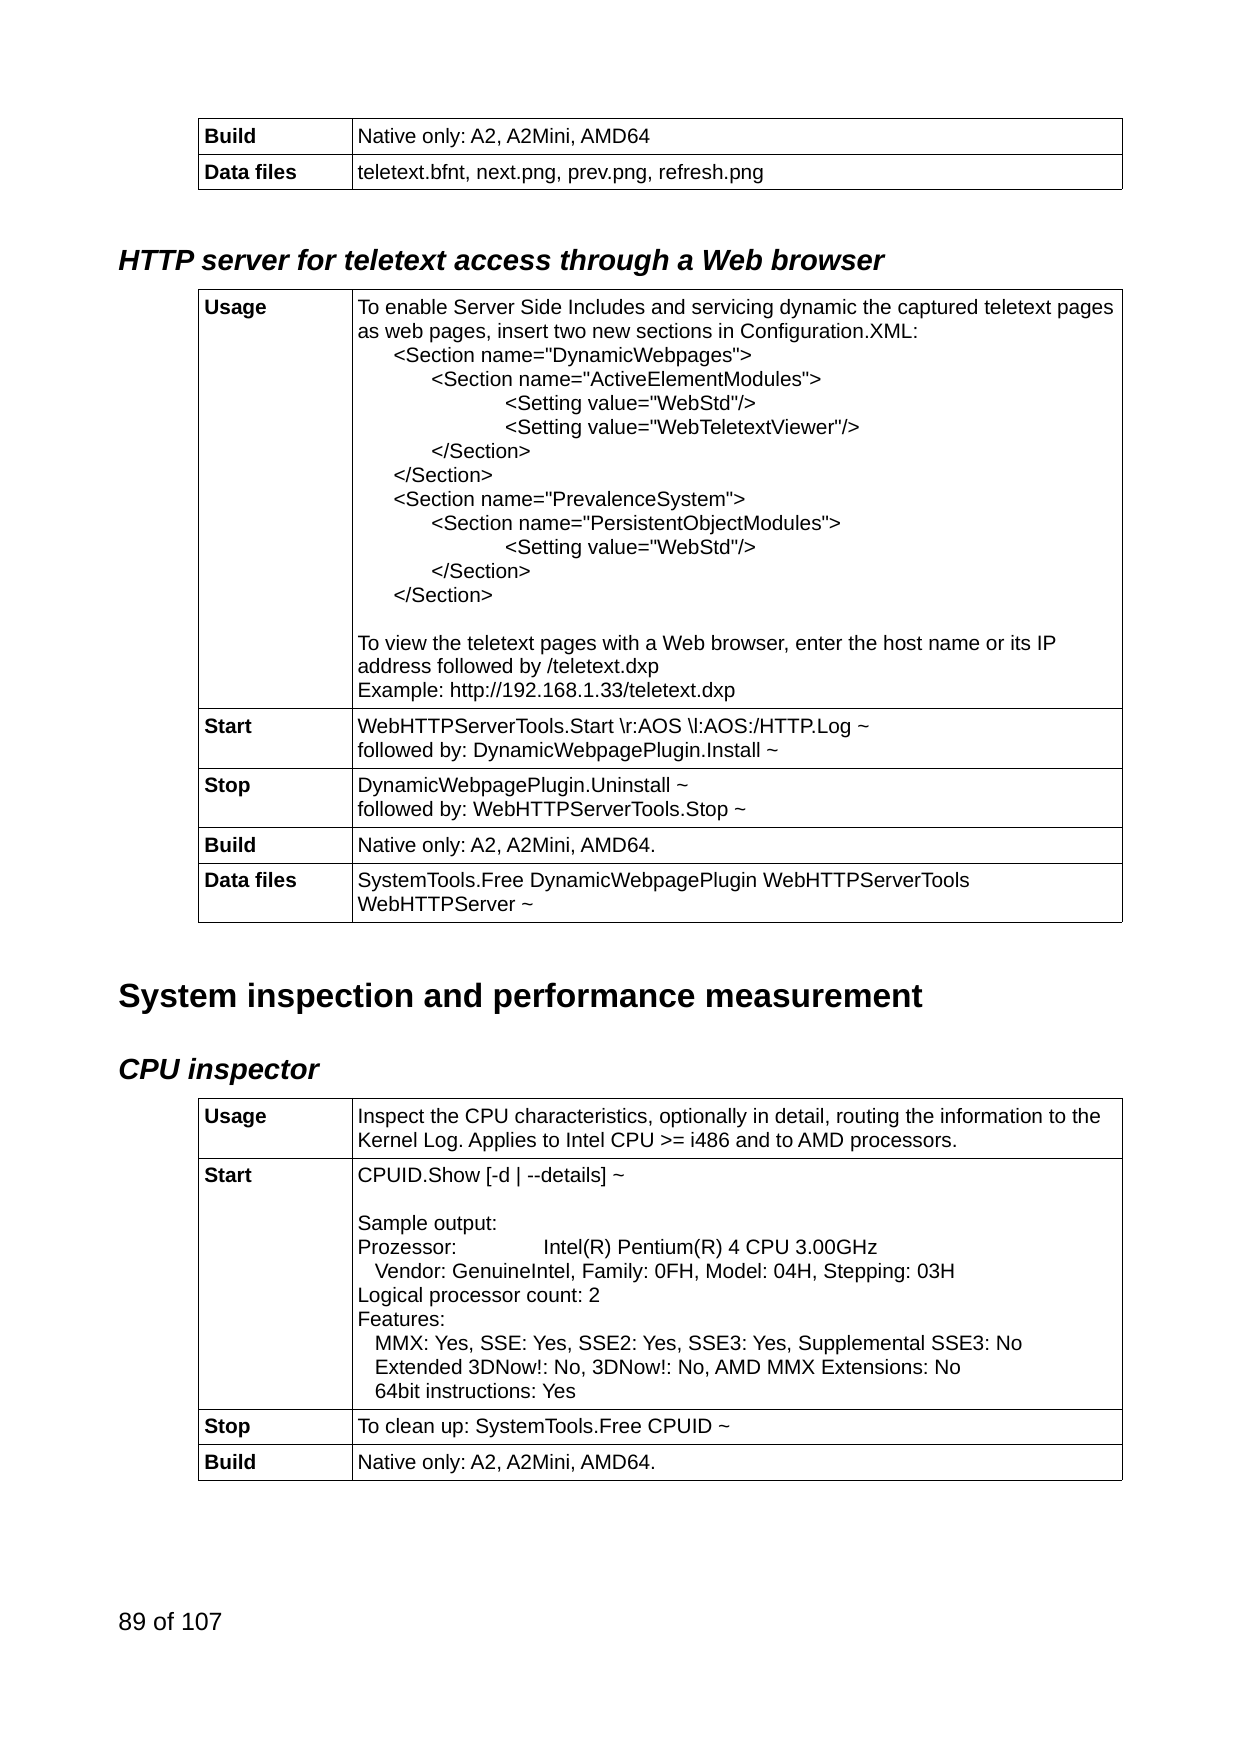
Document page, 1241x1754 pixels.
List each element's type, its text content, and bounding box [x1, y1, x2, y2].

table_cell teletext.bfnt, next.png, prev.png, refresh.png [353, 155, 1122, 189]
table_cell WebHTTPServerTools.Start \r:AOS \l:AOS:/HTTP.Log ~ followed by: DynamicWebpagePlugin.Install ~ [353, 709, 1122, 767]
table_cell CPUID.Show [-d | --details] ~ Sample output: Prozessor: Intel(R) Pentium(R) 4 CPU 3.00GHz Vendor: GenuineIntel, Family: 0FH, Model: 04H, Stepping: 03H Logical processor count: 2 Features: MMX: Yes, SSE: Yes, SSE2: Yes, SSE3: Yes, Supplemental SSE3: No Extended 3DNow!: No, 3DNow!: No, AMD MMX Extensions: No 64bit instructions: Yes [353, 1159, 1122, 1408]
table_cell Native only: A2, A2Mini, AMD64. [353, 1445, 1122, 1479]
table_header To enable Server Side Includes and servicing dynamic the captured teletext pages as web pages, insert two new sections in Configuration.XML: <Section name="DynamicWebpages"> <Section name="ActiveElementModules"> <Setting value="WebStd"/> <Setting value="WebTeletextViewer"/> </Section> </Section> <Section name="PrevalenceSystem"> <Section name="PersistentObjectModules"> <Setting value="WebStd"/> </Section> </Section> To view the teletext pages with a Web browser, enter the host name or its IP address followed by /teletext.dxp Example: http://192.168.1.33/teletext.dxp [353, 290, 1122, 708]
subtitle System inspection and performance measurement [118, 976, 1122, 1014]
table_cell Data files [199, 864, 352, 922]
table_cell Build [199, 1445, 352, 1479]
table_cell Start [199, 709, 352, 767]
table_cell To clean up: SystemTools.Free CPUID ~ [353, 1410, 1122, 1444]
table_header Inspect the CPU characteristics, optionally in detail, routing the information to the Kernel Log. Applies to Intel CPU >= i486 and to AMD processors. [353, 1099, 1122, 1157]
table_cell Native only: A2, A2Mini, AMD64. [353, 828, 1122, 862]
table_cell Build [199, 828, 352, 862]
table_cell Start [199, 1159, 352, 1408]
table_cell SystemTools.Free DynamicWebpagePlugin WebHTTPServerTools WebHTTPServer ~ [353, 864, 1122, 922]
table_header Usage [199, 1099, 352, 1157]
table_cell Stop [199, 769, 352, 827]
table_cell Stop [199, 1410, 352, 1444]
table_cell Build [199, 119, 352, 154]
subtitle CPU inspector [118, 1052, 1122, 1085]
table_header Usage [199, 290, 352, 708]
table_cell Data files [199, 155, 352, 189]
table_cell DynamicWebpagePlugin.Uninstall ~ followed by: WebHTTPServerTools.Stop ~ [353, 769, 1122, 827]
table_cell Native only: A2, A2Mini, AMD64 [353, 119, 1122, 154]
subtitle HTTP server for teletext access through a Web browser [118, 243, 1122, 277]
